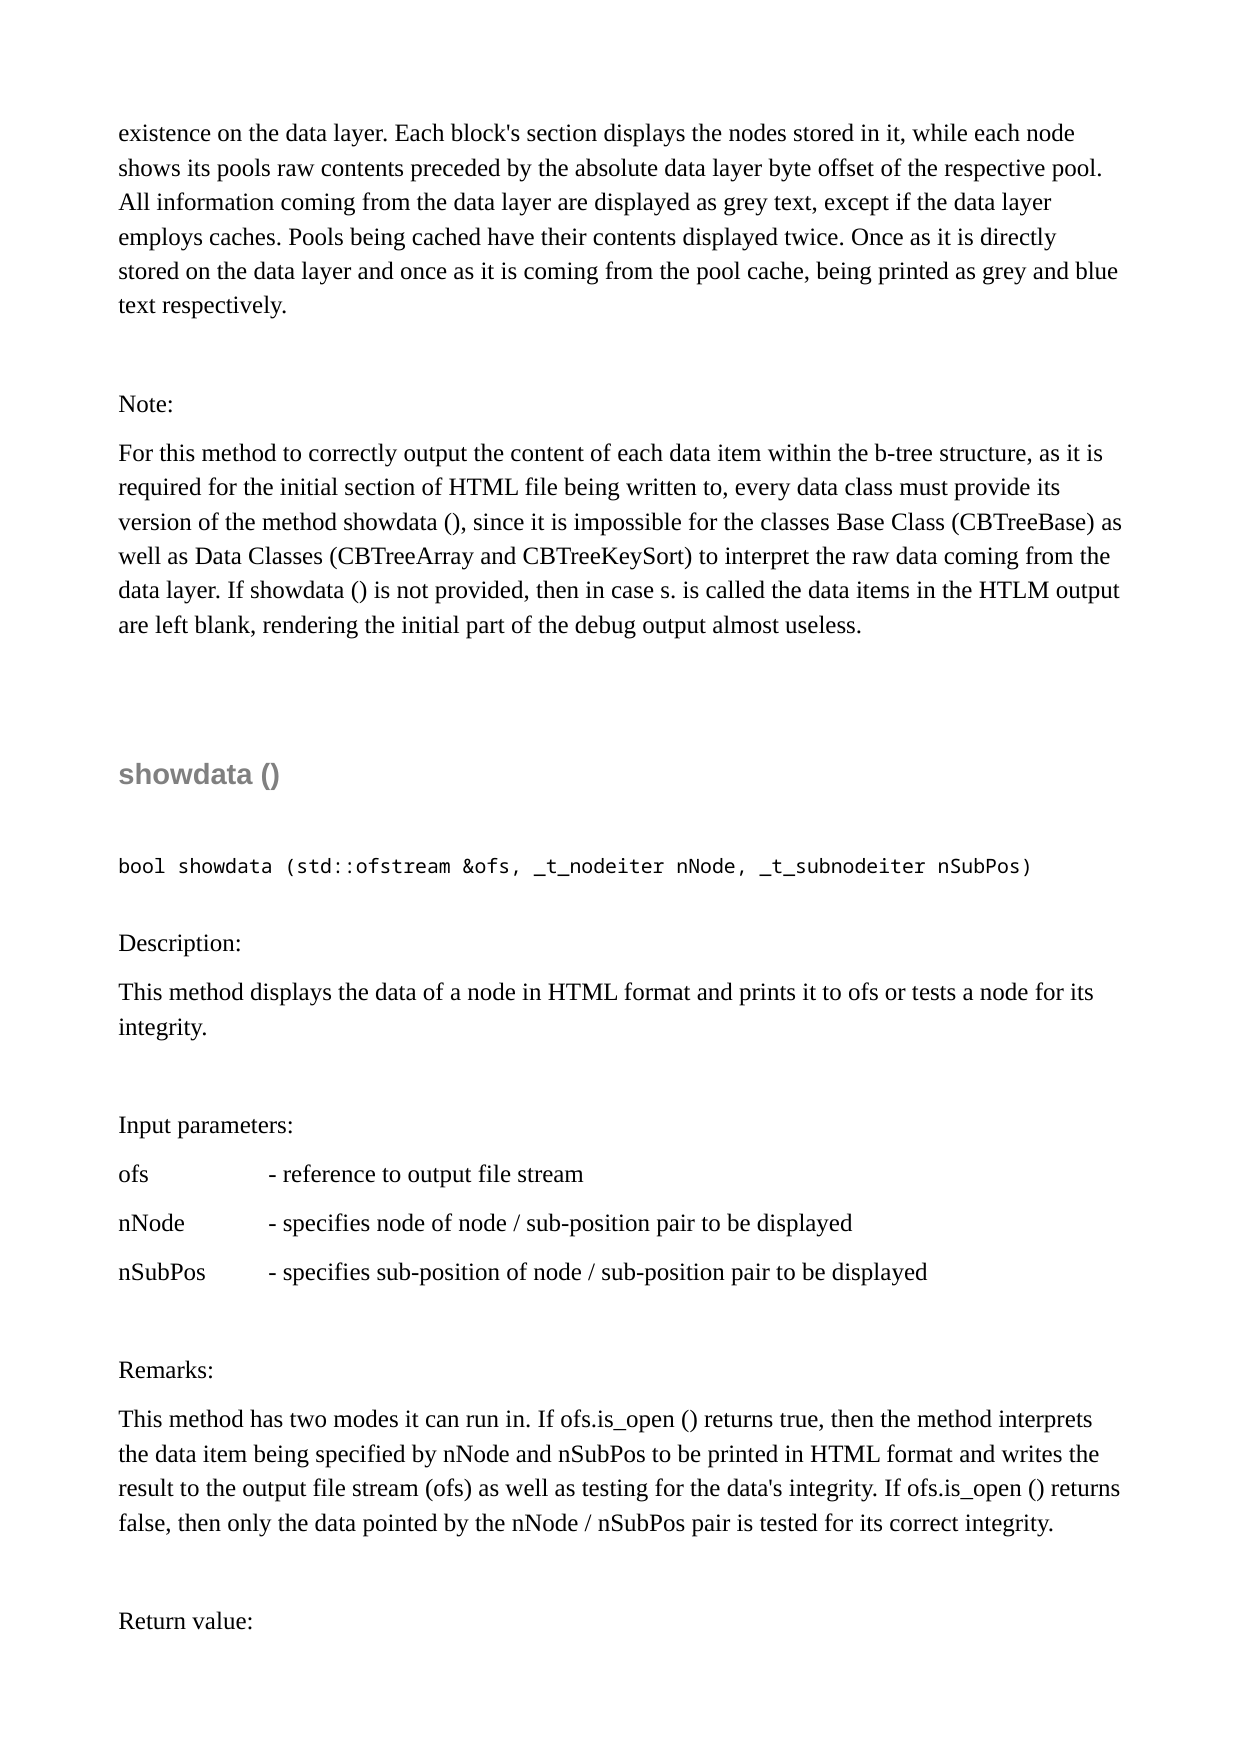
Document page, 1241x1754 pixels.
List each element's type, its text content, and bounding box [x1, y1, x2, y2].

text Input parameters: [118, 1110, 1122, 1139]
subtitle showdata () [118, 757, 1122, 791]
text ofs - reference to output file stream [118, 1159, 1122, 1188]
text This method has two modes it can run in. If ofs.is_open () returns true, then the method interprets the data item being specified by nNode and nSubPos to be printed in HTML format and writes the result to the output file stream (ofs) as well as testing for the data's integrity. If ofs.is_open () returns false, then only the data pointed by the nNode / nSubPos pair is tested for its correct integrity. [118, 1404, 1122, 1537]
text Note: [118, 389, 1122, 417]
text For this method to correctly output the content of each data item within the b-tree structure, as it is required for the initial section of HTML file being written to, every data class must provide its version of the method showdata (), since it is impossible for the classes Base Class (CBTreeBase) as well as Data Classes (CBTreeArray and CBTreeKeySort) to interpret the raw data coming from the data layer. If showdata () is not provided, then in case s. is called the data items in the HTLM output are left blank, rendering the initial part of the debug output almost useless. [118, 438, 1122, 639]
text bool showdata (std::ofstream &ofs, _t_nodeiter nNode, _t_subnodeiter nSubPos) [118, 852, 1122, 879]
text nNode - specifies node of node / sub-position pair to be displayed [118, 1208, 1122, 1237]
text Return value: [118, 1606, 1122, 1635]
text Remarks: [118, 1355, 1122, 1384]
text This method displays the data of a node in HTML format and prints it to ofs or tests a node for its integrity. [118, 977, 1122, 1041]
text Description: [118, 928, 1122, 957]
text existence on the data layer. Each block's section displays the nodes stored in it, while each node shows its pools raw contents preceded by the absolute data layer byte offset of the respective pool. All information coming from the data layer are displayed as grey text, except if the data layer employs caches. Pools being cached have their contents displayed twice. Once as it is directly stored on the data layer and once as it is coming from the pool cache, being printed as grey and blue text respectively. [118, 118, 1122, 319]
text nSubPos - specifies sub-position of node / sub-position pair to be displayed [118, 1257, 1122, 1286]
